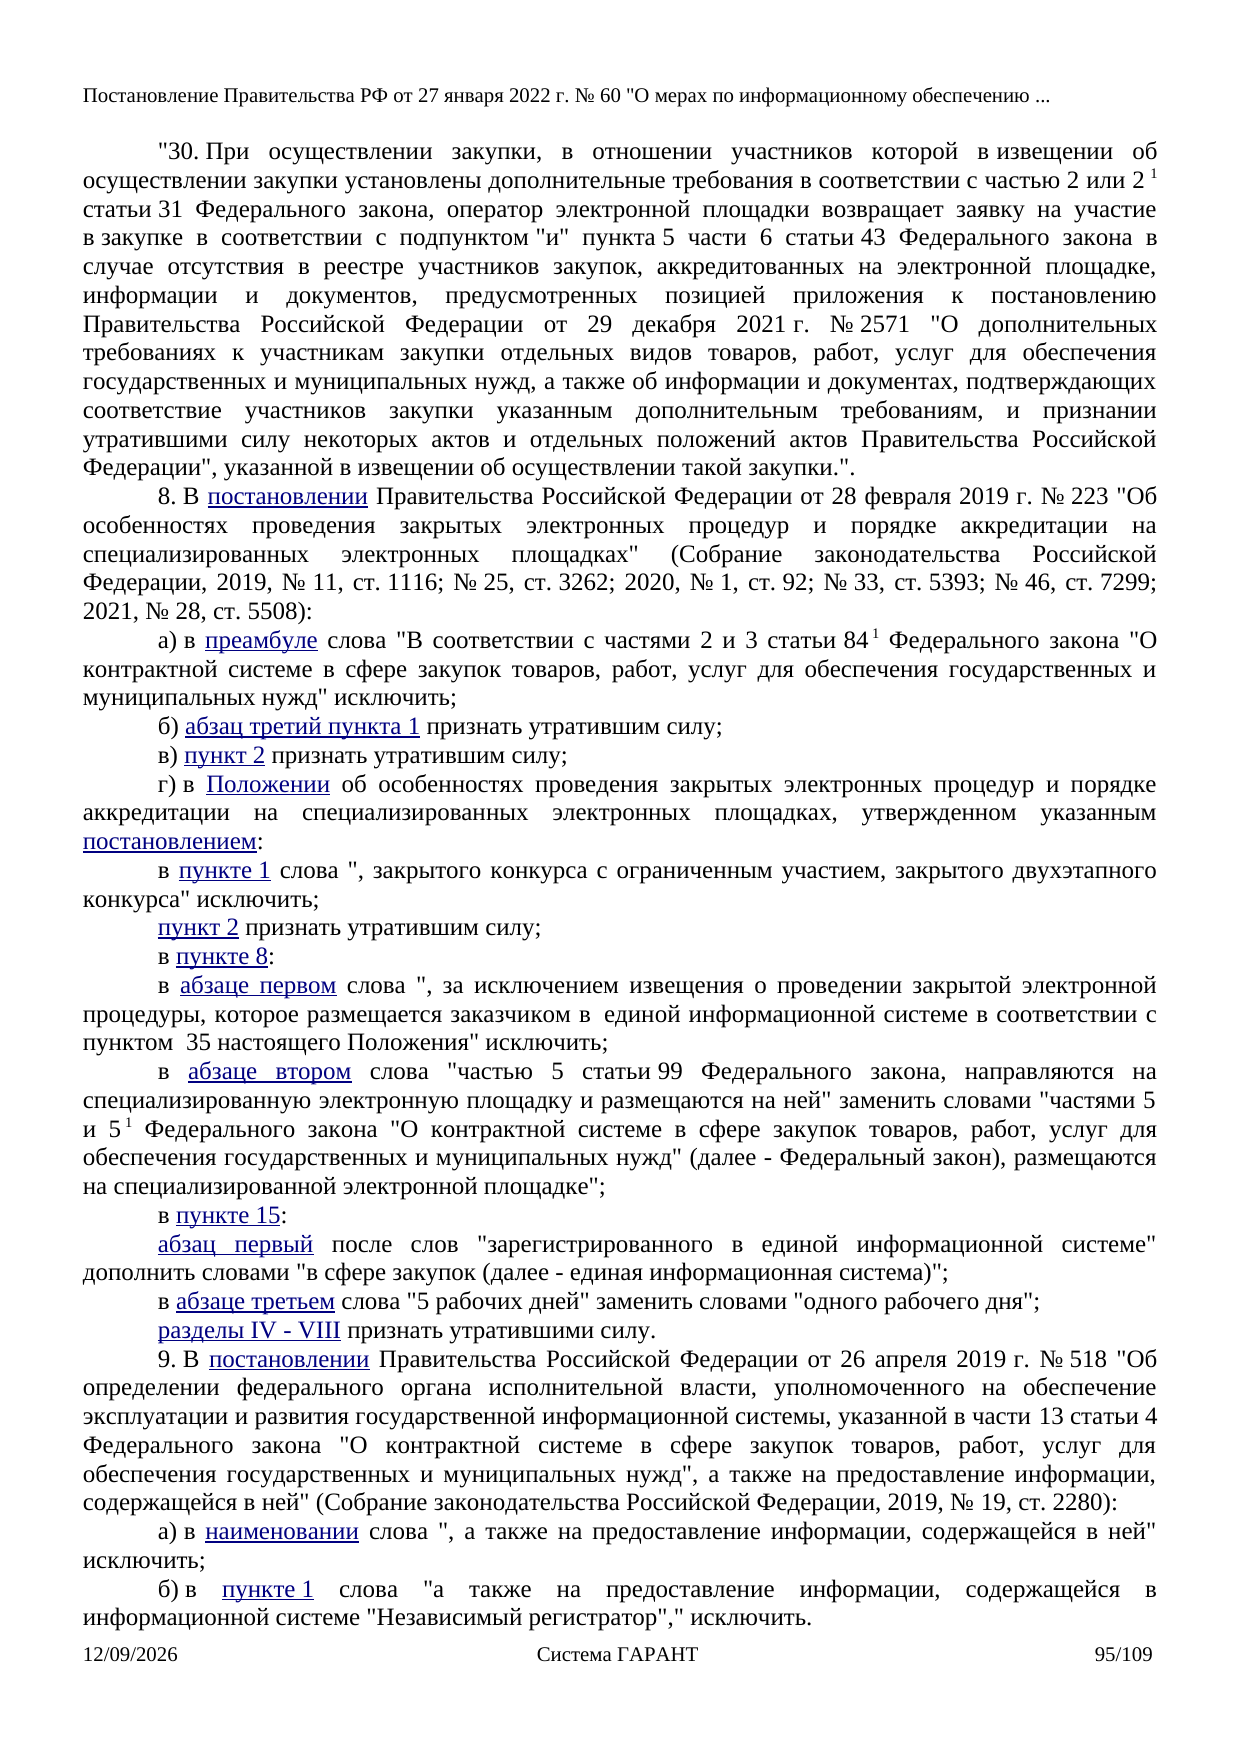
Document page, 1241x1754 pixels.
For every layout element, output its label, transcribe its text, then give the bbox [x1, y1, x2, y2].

text разделы IV - VIII признать утратившими силу. [83, 1315, 1157, 1344]
text 8. В постановлении Правительства Российской Федерации от 28 февраля 2019 г. № 223 "Об особенностях проведения закрытых электронных процедур и порядке аккредитации на специализированных электронных площадках" (Собрание законодательства Российской Федерации, 2019, № 11, ст. 1116; № 25, ст. 3262; 2020, № 1, ст. 92; № 33, ст. 5393; № 46, ст. 7299; 2021, № 28, ст. 5508): [83, 481, 1157, 625]
text а) в преамбуле слова "В соответствии с частями 2 и 3 статьи 84 1 Федерального закона "О контрактной системе в сфере закупок товаров, работ, услуг для обеспечения государственных и муниципальных нужд" исключить; [83, 625, 1157, 711]
text г) в Положении об особенностях проведения закрытых электронных процедур и порядке аккредитации на специализированных электронных площадках, утвержденном указанным постановлением: [83, 769, 1157, 855]
text абзац первый после слов "зарегистрированного в единой информационной системе" дополнить словами "в сфере закупок (далее - единая информационная система)"; [83, 1229, 1157, 1286]
text в пункте 8: [83, 941, 1157, 970]
text в абзаце третьем слова "5 рабочих дней" заменить словами "одного рабочего дня"; [83, 1286, 1157, 1315]
text в абзаце втором слова "частью 5 статьи 99 Федерального закона, направляются на специализированную электронную площадку и размещаются на ней" заменить словами "частями 5 и 5 1 Федерального закона "О контрактной системе в сфере закупок товаров, работ, услуг для обеспечения государственных и муниципальных нужд" (далее - Федеральный закон), размещаются на специализированной электронной площадке"; [83, 1056, 1157, 1200]
text в) пункт 2 признать утратившим силу; [83, 740, 1157, 769]
text пункт 2 признать утратившим силу; [83, 912, 1157, 941]
text в пункте 1 слова ", закрытого конкурса с ограниченным участием, закрытого двухэтапного конкурса" исключить; [83, 855, 1157, 912]
text в пункте 15: [83, 1200, 1157, 1229]
text б) абзац третий пункта 1 признать утратившим силу; [83, 711, 1157, 740]
text б) в пункте 1 слова "а также на предоставление информации, содержащейся в информационной системе "Независимый регистратор"," исключить. [83, 1574, 1157, 1631]
text "30. При осуществлении закупки, в отношении участников которой в извещении об осуществлении закупки установлены дополнительные требования в соответствии с частью 2 или 2 1 статьи 31 Федерального закона, оператор электронной площадки возвращает заявку на участие в закупке в соответствии с подпунктом "и" пункта 5 части 6 статьи 43 Федерального закона в случае отсутствия в реестре участников закупок, аккредитованных на электронной площадке, информации и документов, предусмотренных позицией приложения к постановлению Правительства Российской Федерации от 29 декабря 2021 г. № 2571 "О дополнительных требованиях к участникам закупки отдельных видов товаров, работ, услуг для обеспечения государственных и муниципальных нужд, а также об информации и документах, подтверждающих соответствие участников закупки указанным дополнительным требованиям, и признании утратившими силу некоторых актов и отдельных положений актов Правительства Российской Федерации", указанной в извещении об осуществлении такой закупки.". [83, 136, 1157, 481]
text в абзаце первом слова ", за исключением извещения о проведении закрытой электронной процедуры, которое размещается заказчиком в единой информационной системе в соответствии с пунктом 35 настоящего Положения" исключить; [83, 970, 1157, 1056]
text а) в наименовании слова ", а также на предоставление информации, содержащейся в ней" исключить; [83, 1516, 1157, 1574]
text 9. В постановлении Правительства Российской Федерации от 26 апреля 2019 г. № 518 "Об определении федерального органа исполнительной власти, уполномоченного на обеспечение эксплуатации и развития государственной информационной системы, указанной в части 13 статьи 4 Федерального закона "О контрактной системе в сфере закупок товаров, работ, услуг для обеспечения государственных и муниципальных нужд", а также на предоставление информации, содержащейся в ней" (Собрание законодательства Российской Федерации, 2019, № 19, ст. 2280): [83, 1344, 1157, 1516]
